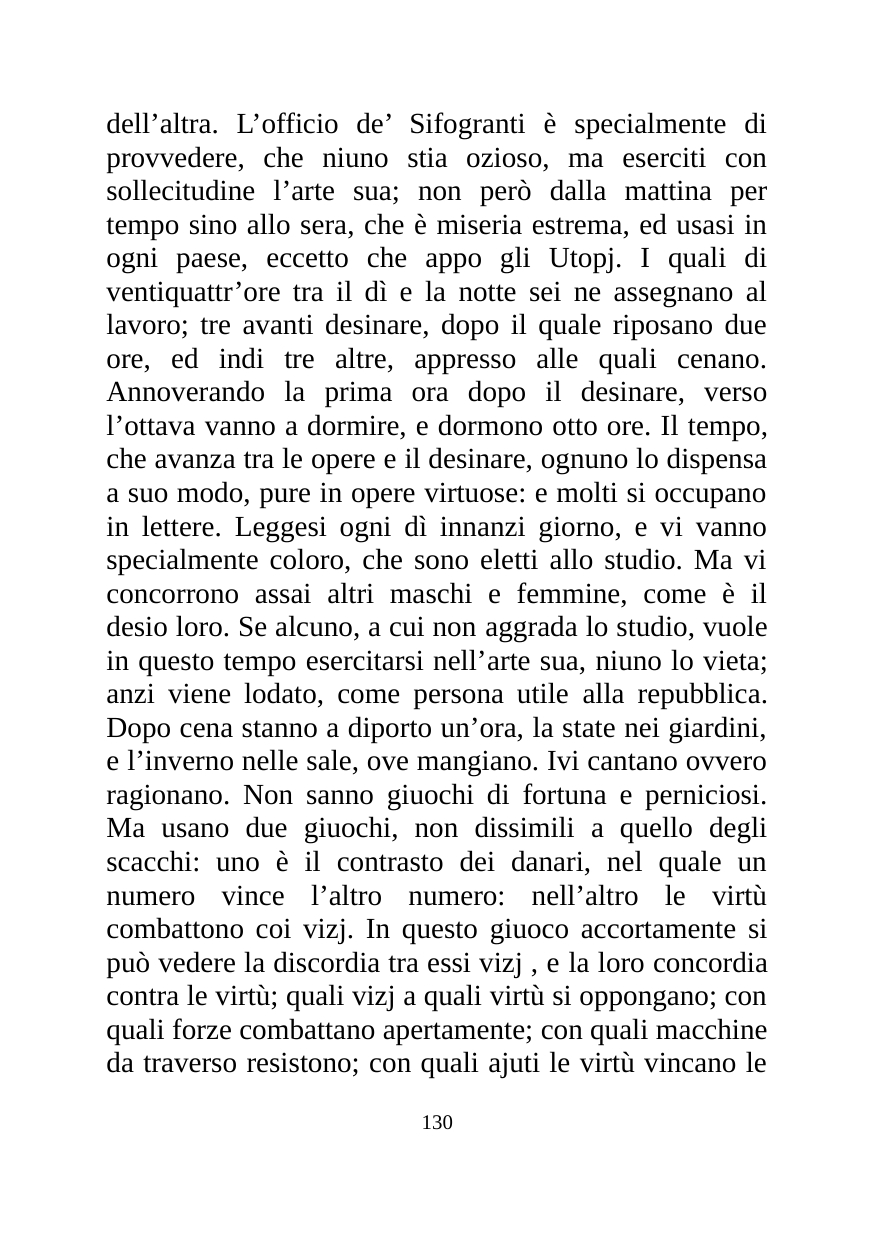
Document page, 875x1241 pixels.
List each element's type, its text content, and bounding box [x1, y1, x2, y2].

text dell’altra. L’officio de’ Sifogranti è specialmente di provvedere, che niuno stia ozioso, ma eserciti con sollecitudine l’arte sua; non però dalla mattina per tempo sino allo sera, che è miseria estrema, ed usasi in ogni paese, eccetto che appo gli Utopj. I quali di ventiquattr’ore tra il dì e la notte sei ne assegnano al lavoro; tre avanti desinare, dopo il quale riposano due ore, ed indi tre altre, appresso alle quali cenano. Annoverando la prima ora dopo il desinare, verso l’ottava vanno a dormire, e dormono otto ore. Il tempo, che avanza tra le opere e il desinare, ognuno lo dispensa a suo modo, pure in opere virtuose: e molti si occupano in lettere. Leggesi ogni dì innanzi giorno, e vi vanno specialmente coloro, che sono eletti allo studio. Ma vi concorrono assai altri maschi e femmine, come è il desio loro. Se alcuno, a cui non aggrada lo studio, vuole in questo tempo esercitarsi nell’arte sua, niuno lo vieta; anzi viene lodato, come persona utile alla repubblica. Dopo cena stanno a diporto un’ora, la state nei giardini, e l’inverno nelle sale, ove mangiano. Ivi cantano ovvero ragionano. Non sanno giuochi di fortuna e perniciosi. Ma usano due giuochi, non dissimili a quello degli scacchi: uno è il contrasto dei danari, nel quale un numero vince l’altro numero: nell’altro le virtù combattono coi vizj. In questo giuoco accortamente si può vedere la discordia tra essi vizj , e la loro concordia contra le virtù; quali vizj a quali virtù si oppongano; con quali forze combattano apertamente; con quali macchine da traverso resistono; con quali ajuti le virtù vincano le [106, 106, 768, 1079]
